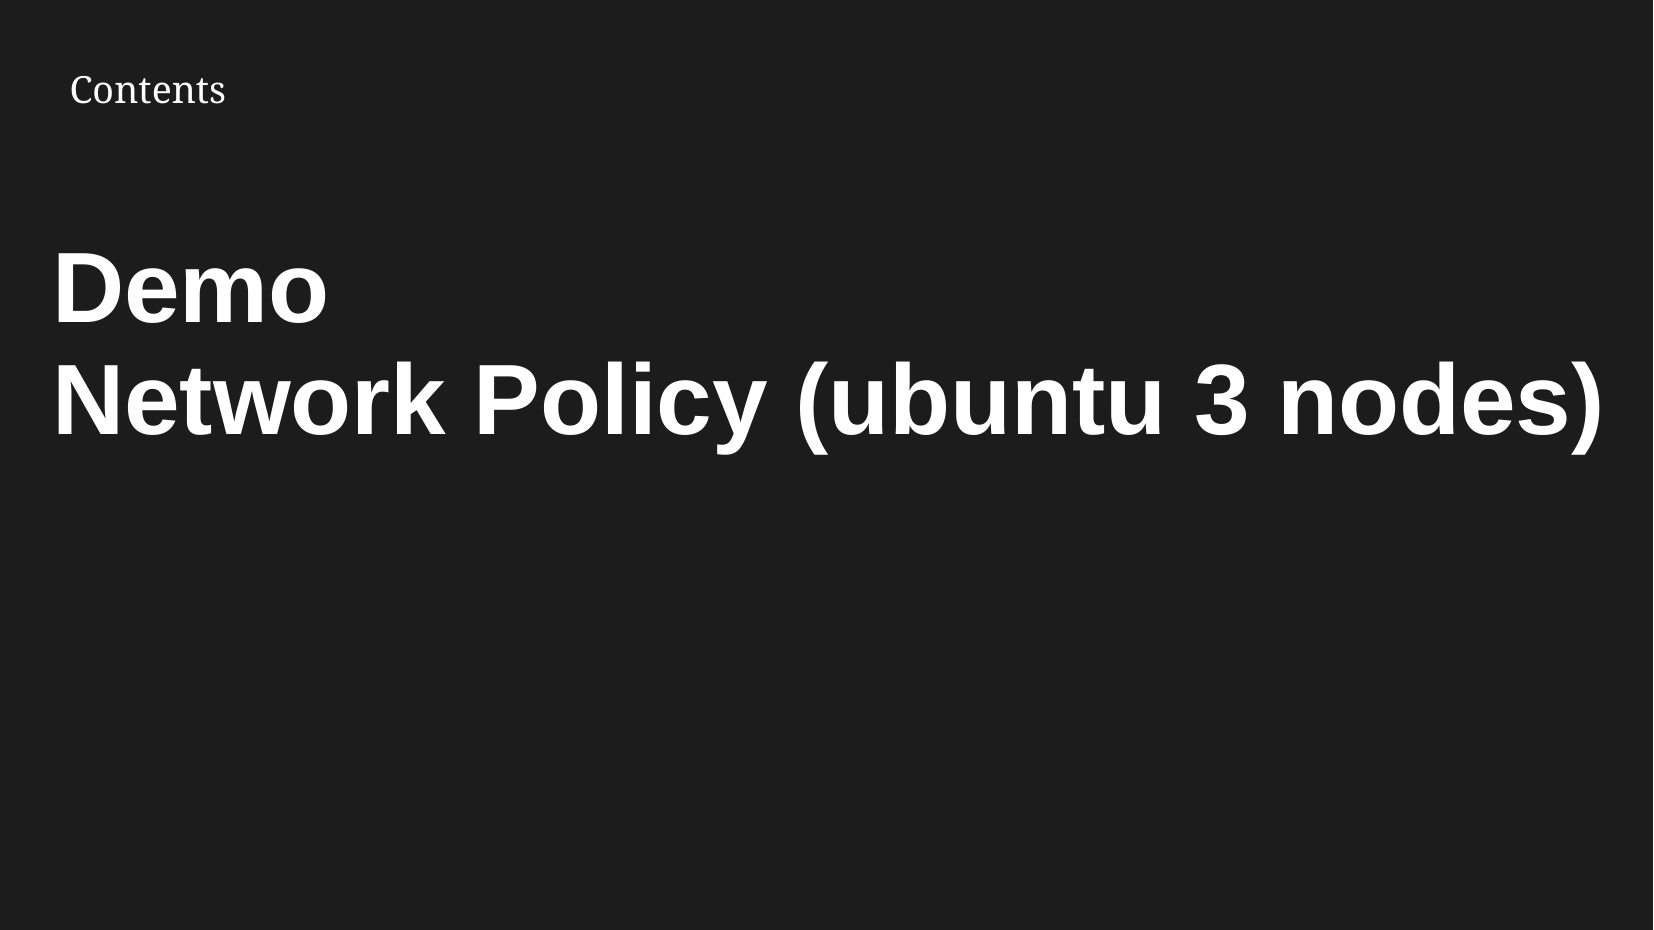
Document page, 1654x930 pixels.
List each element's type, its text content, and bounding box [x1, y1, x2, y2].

text_box Demo Network Policy (ubuntu 3 nodes) [37, 225, 1651, 911]
text_box Contents [54, 56, 451, 113]
